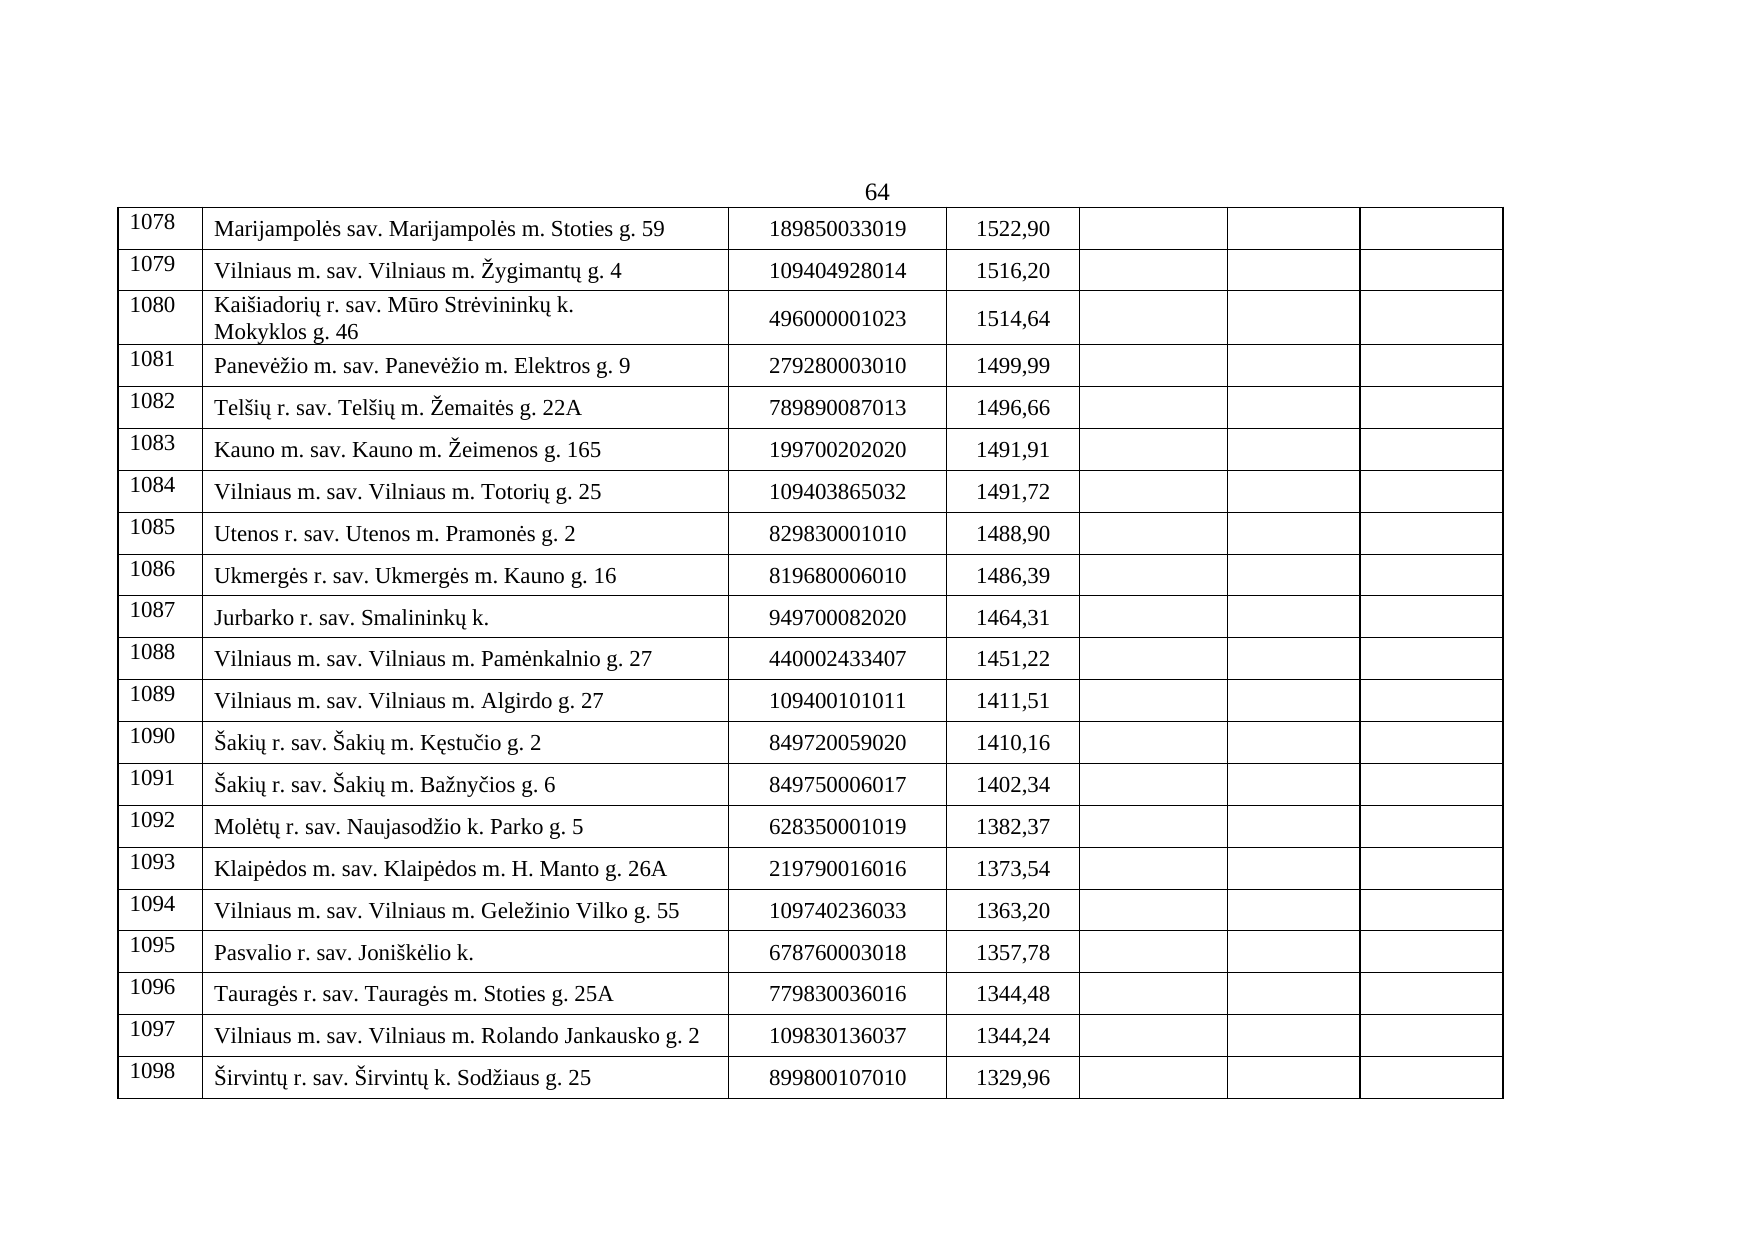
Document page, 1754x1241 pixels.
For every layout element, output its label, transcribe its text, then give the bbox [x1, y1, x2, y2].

table_cell [1361, 638, 1502, 679]
table_cell Klaipėdos m. sav. Klaipėdos m. H. Manto g. 26A [203, 848, 728, 888]
table_cell 1411,51 [947, 680, 1079, 721]
table_cell [1361, 806, 1502, 847]
table_cell 949700082020 [729, 596, 946, 637]
table_cell 1095 [119, 931, 202, 972]
table_cell [1361, 429, 1502, 470]
table_cell [1228, 513, 1359, 553]
table_cell [1361, 345, 1502, 386]
table_cell [1080, 722, 1227, 763]
table_cell 1522,90 [947, 208, 1079, 248]
table_cell 1491,72 [947, 471, 1079, 512]
table_cell [1080, 931, 1227, 972]
table_cell [1228, 1057, 1359, 1098]
table_cell Molėtų r. sav. Naujasodžio k. Parko g. 5 [203, 806, 728, 847]
table_cell 1082 [119, 387, 202, 428]
table_cell [1080, 555, 1227, 595]
table_cell 1464,31 [947, 596, 1079, 637]
table_cell Tauragės r. sav. Tauragės m. Stoties g. 25A [203, 973, 728, 1014]
table_cell 628350001019 [729, 806, 946, 847]
table_cell 1086 [119, 555, 202, 595]
table_cell 1516,20 [947, 250, 1079, 290]
table_cell 1373,54 [947, 848, 1079, 888]
table_cell [1080, 250, 1227, 290]
table_cell 789890087013 [729, 387, 946, 428]
table_cell [1361, 931, 1502, 972]
table_cell 496000001023 [729, 291, 946, 344]
table_cell [1361, 764, 1502, 805]
table_cell 1081 [119, 345, 202, 386]
table_cell 279280003010 [729, 345, 946, 386]
table_cell [1228, 764, 1359, 805]
table_cell [1228, 555, 1359, 595]
table_cell [1080, 387, 1227, 428]
table_cell 1084 [119, 471, 202, 512]
table_cell 849720059020 [729, 722, 946, 763]
table_cell 1097 [119, 1015, 202, 1056]
table_cell [1361, 1015, 1502, 1056]
table_cell Vilniaus m. sav. Vilniaus m. Geležinio Vilko g. 55 [203, 890, 728, 930]
table_cell [1228, 848, 1359, 888]
table_cell 1088 [119, 638, 202, 679]
table_cell 1514,64 [947, 291, 1079, 344]
table_cell 1092 [119, 806, 202, 847]
table_cell 1090 [119, 722, 202, 763]
table_cell 189850033019 [729, 208, 946, 248]
table_cell 1087 [119, 596, 202, 637]
table_cell 1091 [119, 764, 202, 805]
table_cell 219790016016 [729, 848, 946, 888]
table_cell [1080, 208, 1227, 248]
table_cell Kaišiadorių r. sav. Mūro Strėvininkų k. Mokyklos g. 46 [203, 291, 728, 344]
table_cell Panevėžio m. sav. Panevėžio m. Elektros g. 9 [203, 345, 728, 386]
table_cell [1361, 890, 1502, 930]
table_cell 678760003018 [729, 931, 946, 972]
table_cell Kauno m. sav. Kauno m. Žeimenos g. 165 [203, 429, 728, 470]
table_cell 1499,99 [947, 345, 1079, 386]
table_cell 1491,91 [947, 429, 1079, 470]
table_cell [1080, 513, 1227, 553]
table_cell [1228, 387, 1359, 428]
table_cell [1361, 250, 1502, 290]
table_cell [1361, 680, 1502, 721]
table_cell 1085 [119, 513, 202, 553]
table_cell 1083 [119, 429, 202, 470]
table_cell [1361, 596, 1502, 637]
table_cell [1361, 973, 1502, 1014]
table_cell [1080, 345, 1227, 386]
table_cell Pasvalio r. sav. Joniškėlio k. [203, 931, 728, 972]
table_cell 1496,66 [947, 387, 1079, 428]
table_cell [1080, 764, 1227, 805]
table_cell 109740236033 [729, 890, 946, 930]
table_cell 1098 [119, 1057, 202, 1098]
table_cell 1089 [119, 680, 202, 721]
table_cell 899800107010 [729, 1057, 946, 1098]
table_cell [1080, 596, 1227, 637]
table_cell 849750006017 [729, 764, 946, 805]
table_cell [1361, 722, 1502, 763]
table_cell [1080, 638, 1227, 679]
table_cell 1096 [119, 973, 202, 1014]
table_cell 109830136037 [729, 1015, 946, 1056]
table_cell [1228, 345, 1359, 386]
table_cell 109400101011 [729, 680, 946, 721]
table_cell 1093 [119, 848, 202, 888]
table_cell 1357,78 [947, 931, 1079, 972]
table_cell [1080, 806, 1227, 847]
table_cell Vilniaus m. sav. Vilniaus m. Algirdo g. 27 [203, 680, 728, 721]
table_cell 1382,37 [947, 806, 1079, 847]
table_cell [1080, 429, 1227, 470]
table_cell 1451,22 [947, 638, 1079, 679]
table_cell [1228, 291, 1359, 344]
table_cell 1080 [119, 291, 202, 344]
table_cell 1402,34 [947, 764, 1079, 805]
table_cell Vilniaus m. sav. Vilniaus m. Žygimantų g. 4 [203, 250, 728, 290]
table_cell [1228, 596, 1359, 637]
table_cell Utenos r. sav. Utenos m. Pramonės g. 2 [203, 513, 728, 553]
table_cell 199700202020 [729, 429, 946, 470]
table_cell 1329,96 [947, 1057, 1079, 1098]
table_cell [1080, 1057, 1227, 1098]
table_cell 1488,90 [947, 513, 1079, 553]
table_cell [1228, 1015, 1359, 1056]
table_cell Šakių r. sav. Šakių m. Bažnyčios g. 6 [203, 764, 728, 805]
table_cell Vilniaus m. sav. Vilniaus m. Pamėnkalnio g. 27 [203, 638, 728, 679]
table_cell [1080, 1015, 1227, 1056]
table_cell 779830036016 [729, 973, 946, 1014]
table_cell [1228, 973, 1359, 1014]
table_cell [1228, 680, 1359, 721]
table_cell [1361, 208, 1502, 248]
table_cell [1361, 555, 1502, 595]
table_cell [1080, 848, 1227, 888]
table_cell [1228, 208, 1359, 248]
table_cell [1228, 429, 1359, 470]
table_cell 829830001010 [729, 513, 946, 553]
table_cell [1361, 513, 1502, 553]
table_cell Vilniaus m. sav. Vilniaus m. Totorių g. 25 [203, 471, 728, 512]
table_cell [1361, 1057, 1502, 1098]
table_cell 1410,16 [947, 722, 1079, 763]
table_cell [1361, 848, 1502, 888]
table_cell 1079 [119, 250, 202, 290]
table_cell [1080, 890, 1227, 930]
table_cell Jurbarko r. sav. Smalininkų k. [203, 596, 728, 637]
table_cell 819680006010 [729, 555, 946, 595]
table_cell [1228, 250, 1359, 290]
table_cell [1228, 931, 1359, 972]
table_cell Šakių r. sav. Šakių m. Kęstučio g. 2 [203, 722, 728, 763]
table_cell [1361, 387, 1502, 428]
table_cell [1228, 890, 1359, 930]
table_cell [1228, 722, 1359, 763]
table_cell 1363,20 [947, 890, 1079, 930]
table_cell Telšių r. sav. Telšių m. Žemaitės g. 22A [203, 387, 728, 428]
table_cell 109403865032 [729, 471, 946, 512]
table_cell [1080, 291, 1227, 344]
table_cell Ukmergės r. sav. Ukmergės m. Kauno g. 16 [203, 555, 728, 595]
table_cell 440002433407 [729, 638, 946, 679]
table_cell [1228, 638, 1359, 679]
table_cell Marijampolės sav. Marijampolės m. Stoties g. 59 [203, 208, 728, 248]
table_cell 1078 [119, 208, 202, 248]
table_cell [1361, 291, 1502, 344]
table_cell [1080, 471, 1227, 512]
table_cell 1344,24 [947, 1015, 1079, 1056]
table_cell [1228, 471, 1359, 512]
table_cell [1080, 680, 1227, 721]
table_cell [1080, 973, 1227, 1014]
table_cell Vilniaus m. sav. Vilniaus m. Rolando Jankausko g. 2 [203, 1015, 728, 1056]
table_cell [1361, 471, 1502, 512]
table_cell Širvintų r. sav. Širvintų k. Sodžiaus g. 25 [203, 1057, 728, 1098]
table_cell 1344,48 [947, 973, 1079, 1014]
table_cell 109404928014 [729, 250, 946, 290]
table_cell 1094 [119, 890, 202, 930]
table_cell 1486,39 [947, 555, 1079, 595]
table_cell [1228, 806, 1359, 847]
